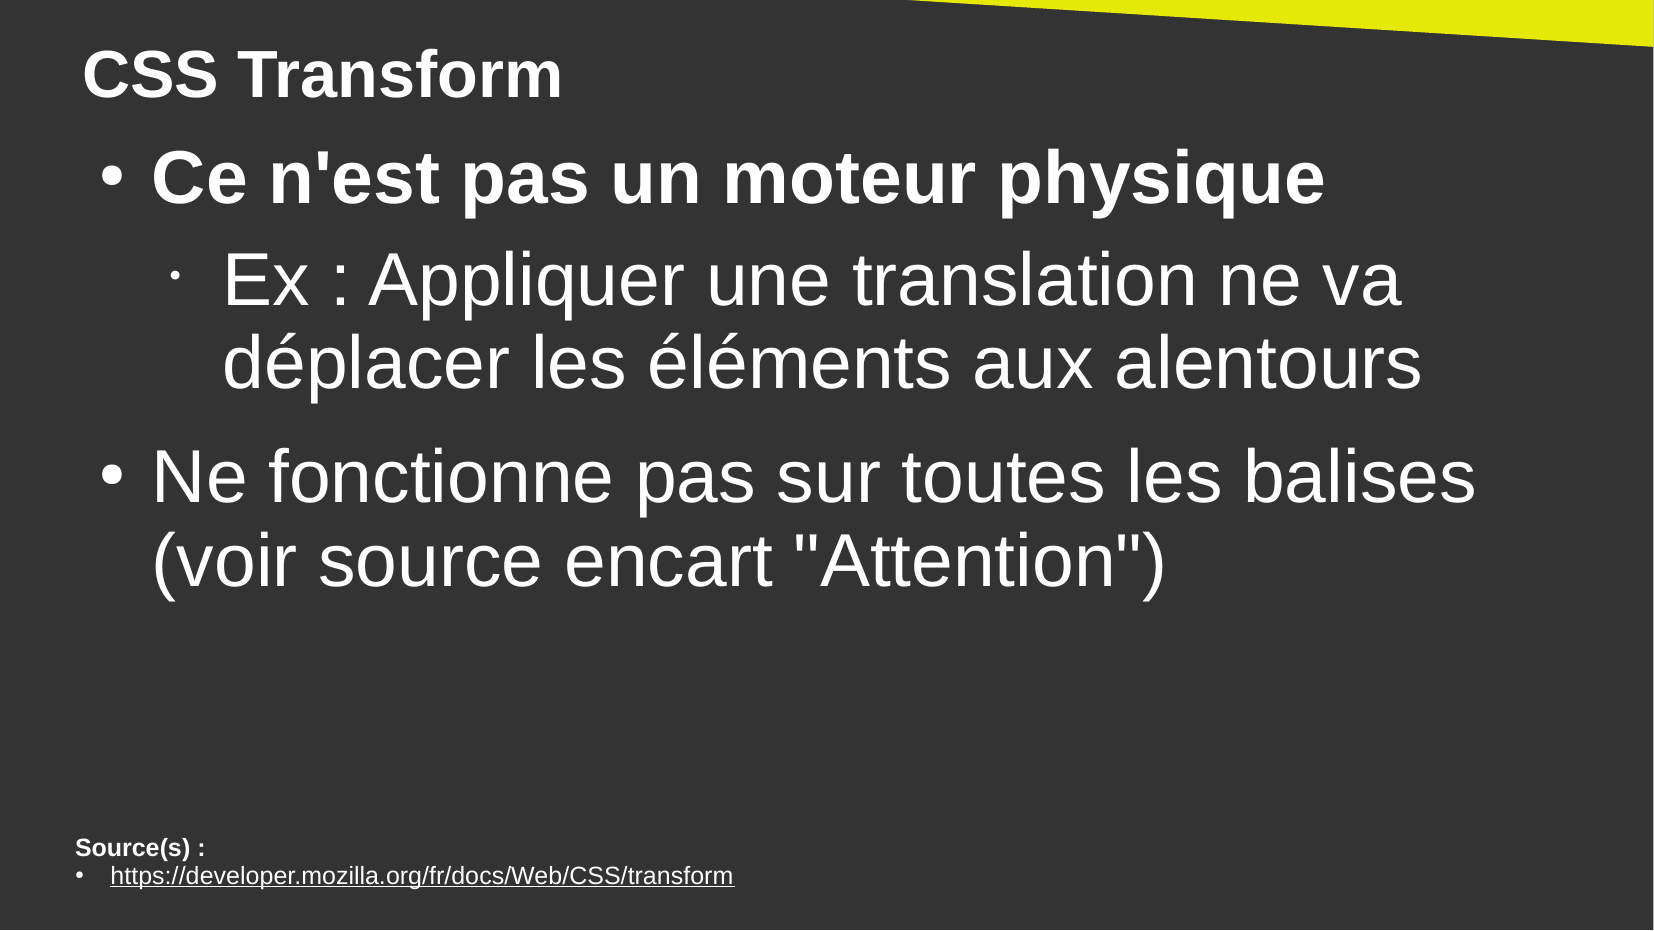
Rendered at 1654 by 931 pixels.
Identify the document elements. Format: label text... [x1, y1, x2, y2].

list Ce n'est pas un moteur physique Ex : Appliquer une translation ne va déplacer les éléments aux alentours Ne fonctionne pas sur toutes les balises (voir source encart "Attention") [80, 135, 1620, 733]
text_box [907, 0, 1654, 47]
title CSS Transform [82, 37, 1571, 114]
text_box Source(s) : https://developer.mozilla.org/fr/docs/Web/CSS/transform [60, 826, 1546, 898]
